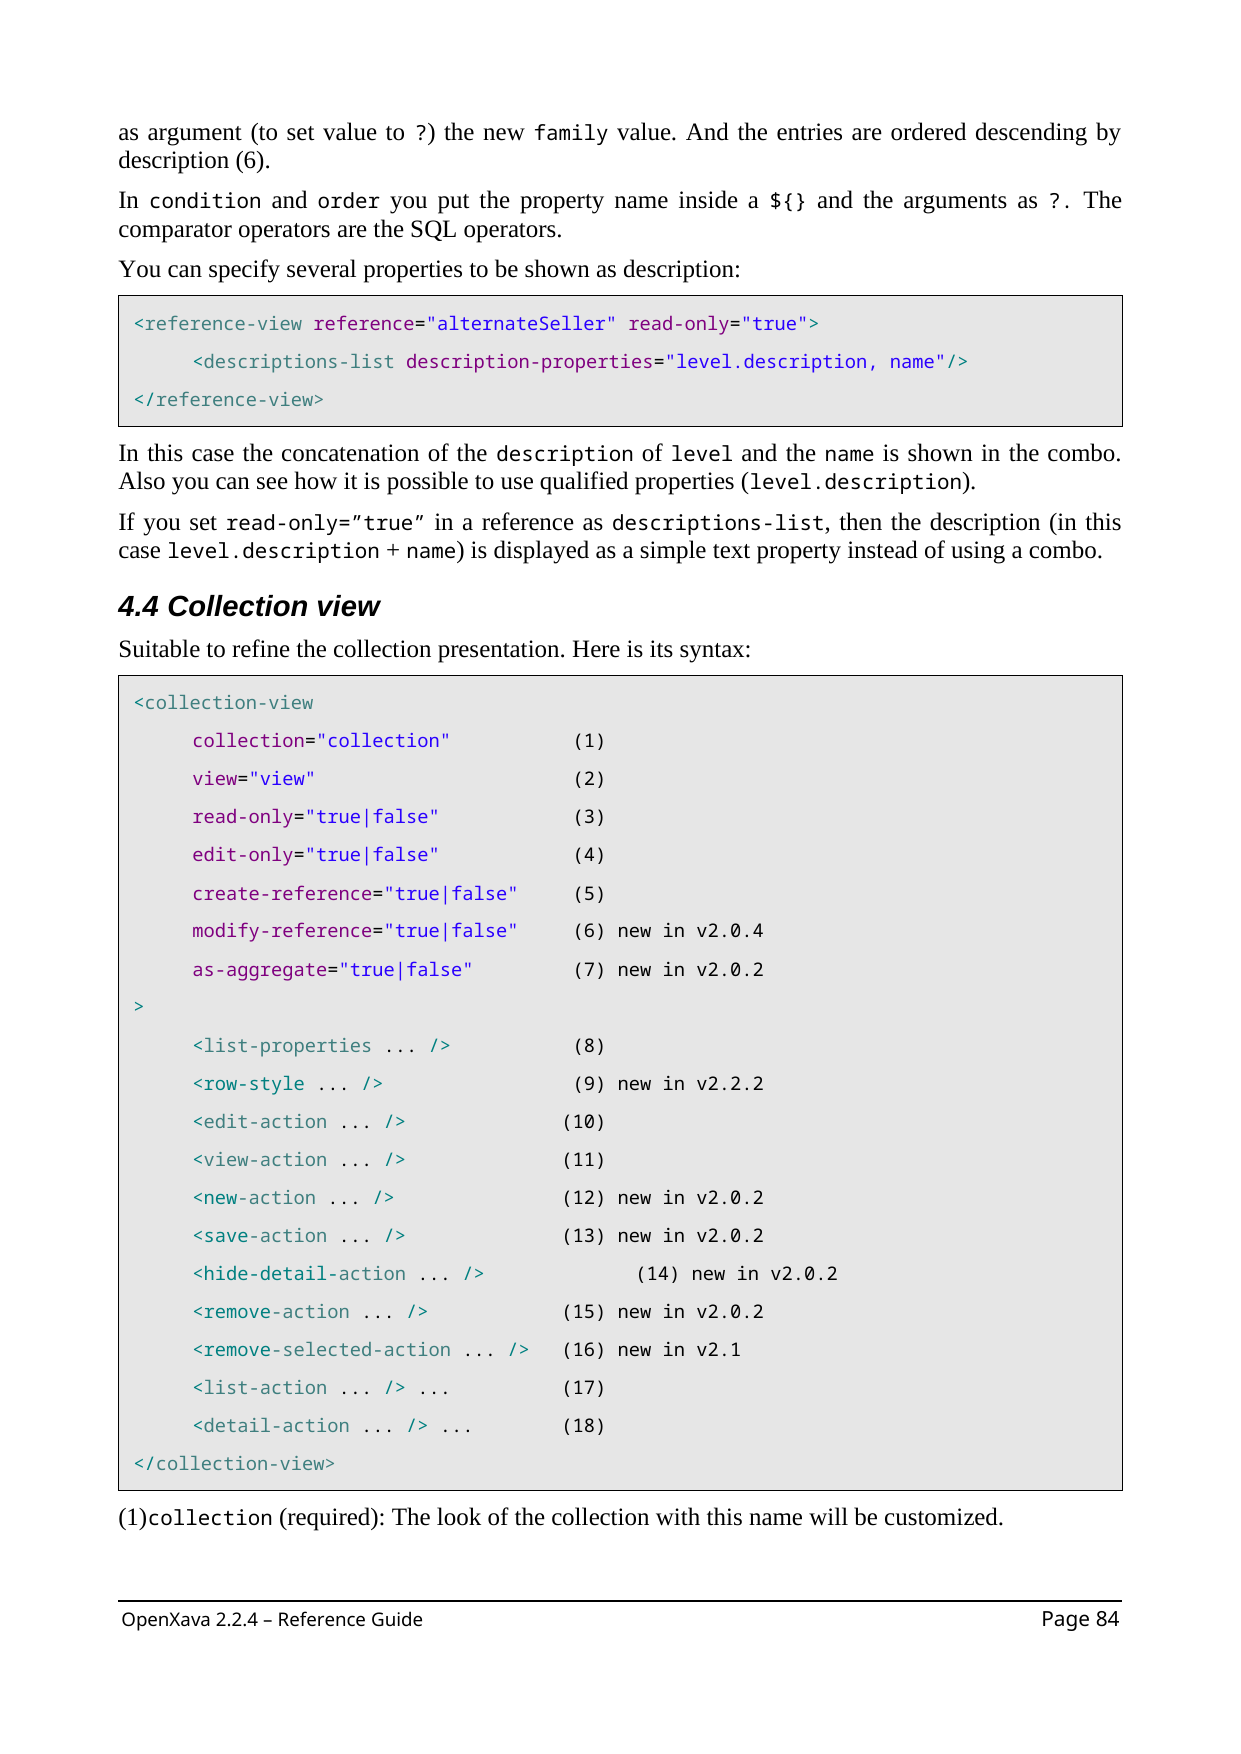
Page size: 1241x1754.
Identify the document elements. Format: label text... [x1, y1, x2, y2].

text <reference-view reference="alternateSeller" read-only="true"> [119, 296, 1122, 333]
subtitle Collection view [118, 589, 1122, 622]
text <hide-detail-action ... /> (14) new in v2.0.2 [119, 1245, 1122, 1283]
text create-reference="true|false" (5) [119, 865, 1122, 903]
text You can specify several properties to be shown as description: [118, 255, 1122, 283]
text <row-style ... /> (9) new in v2.2.2 [119, 1055, 1122, 1093]
text read-only="true|false" (3) [119, 789, 1122, 827]
text <view-action ... /> (11) [119, 1131, 1122, 1169]
text > [119, 979, 1122, 1017]
text as argument (to set value to ?) the new family value. And the entries are ordered descending by description (6). [118, 118, 1122, 174]
text view="view" (2) [119, 751, 1122, 789]
text <new-action ... /> (12) new in v2.0.2 [119, 1169, 1122, 1207]
text <list-action ... /> ... (17) [119, 1359, 1122, 1397]
text collection="collection" (1) [119, 713, 1122, 751]
text <remove-action ... /> (15) new in v2.0.2 [119, 1283, 1122, 1321]
text In condition and order you put the property name inside a ${} and the arguments as ?. The comparator operators are the SQL operators. [118, 187, 1122, 242]
text If you set read-only=”true” in a reference as descriptions-list, then the description (in this case level.description + name) is displayed as a simple text property instead of using a combo. [118, 508, 1122, 564]
text edit-only="true|false" (4) [119, 827, 1122, 865]
text <list-properties ... /> (8) [119, 1017, 1122, 1055]
list collection (required): The look of the collection with this name will be customized. [118, 1503, 1122, 1531]
text In this case the concatenation of the description of level and the name is shown in the combo. Also you can see how it is possible to use qualified properties (level.description). [118, 439, 1122, 496]
text Suitable to refine the collection presentation. Here is its syntax: [118, 635, 1122, 662]
text <descriptions-list description-properties="level.description, name"/> [119, 333, 1122, 371]
text </reference-view> [119, 371, 1122, 426]
text <save-action ... /> (13) new in v2.0.2 [119, 1207, 1122, 1245]
text <collection-view [119, 676, 1122, 713]
text </collection-view> [119, 1435, 1122, 1490]
text as-aggregate="true|false" (7) new in v2.0.2 [119, 941, 1122, 979]
text <detail-action ... /> ... (18) [119, 1397, 1122, 1435]
text <remove-selected-action ... /> (16) new in v2.1 [119, 1321, 1122, 1359]
text modify-reference="true|false" (6) new in v2.0.4 [119, 903, 1122, 941]
text <edit-action ... /> (10) [119, 1093, 1122, 1131]
